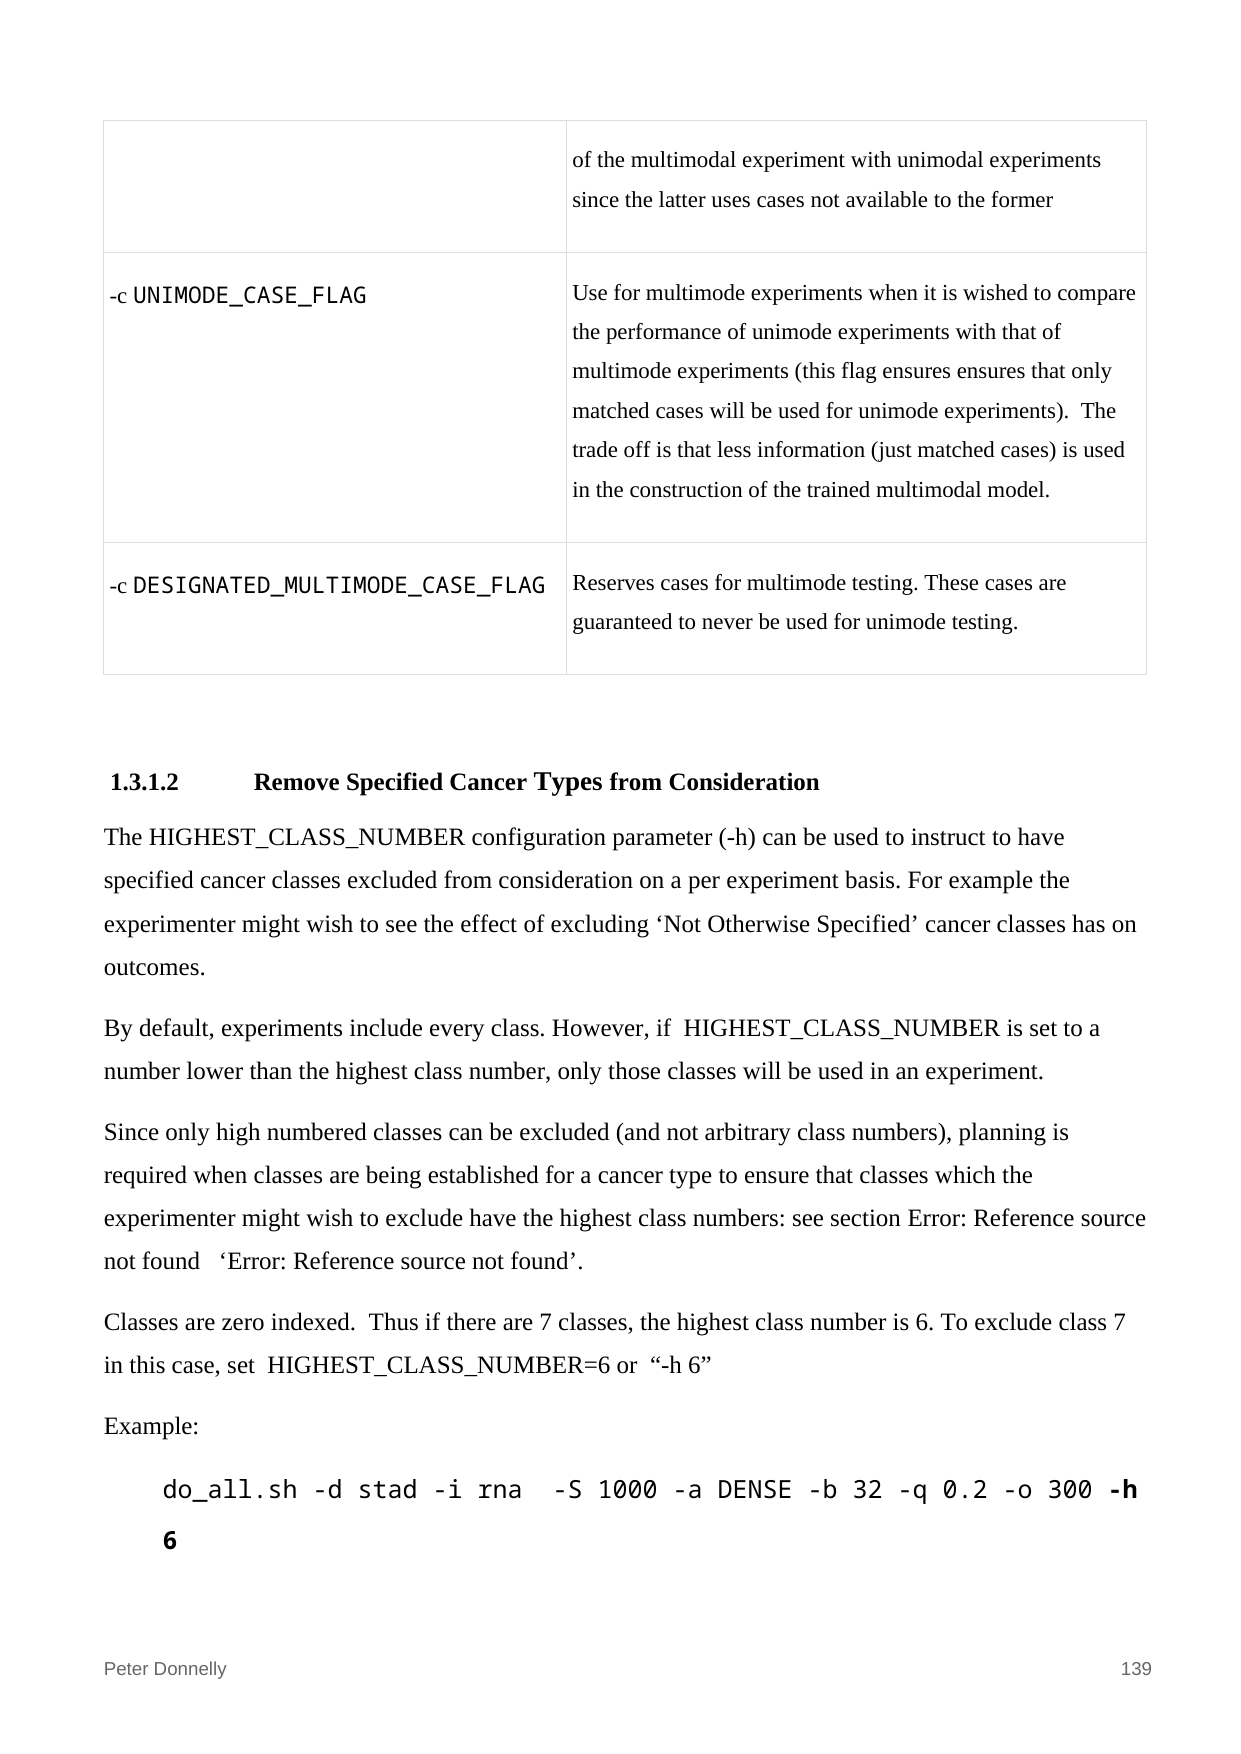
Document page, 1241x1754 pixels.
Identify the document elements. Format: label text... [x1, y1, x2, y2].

table_cell -c UNIMODE_CASE_FLAG [104, 253, 566, 542]
text Example: [103, 1411, 1146, 1439]
text Since only high numbered classes can be excluded (and not arbitrary class numbers), planning is required when classes are being established for a cancer type to ensure that classes which the experimenter might wish to exclude have the highest class numbers: see section Error: Reference source not found ‘Error: Reference source not found’. [103, 1117, 1146, 1275]
text The HIGHEST_CLASS_NUMBER configuration parameter (-h) can be used to instruct to have specified cancer classes excluded from consideration on a per experiment basis. For example the experimenter might wish to see the effect of excluding ‘Not Otherwise Specified’ cancer classes has on outcomes. [103, 822, 1146, 981]
table_cell [104, 121, 566, 252]
text By default, experiments include every class. However, if HIGHEST_CLASS_NUMBER is set to a number lower than the highest class number, only those classes will be used in an experiment. [103, 1013, 1146, 1084]
text do_all.sh -d stad -i rna -S 1000 -a DENSE -b 32 -q 0.2 -o 300 -h 6 [162, 1472, 1146, 1557]
table_cell Use for multimode experiments when it is wished to compare the performance of unimode experiments with that of multimode experiments (this flag ensures ensures that only matched cases will be used for unimode experiments). The trade off is that less information (just matched cases) is used in the construction of the trained multimodal model. [567, 253, 1146, 542]
table_cell Reserves cases for multimode testing. These cases are guaranteed to never be used for unimode testing. [567, 543, 1146, 674]
table_cell -c DESIGNATED_MULTIMODE_CASE_FLAG [104, 543, 566, 674]
text Classes are zero indexed. Thus if there are 7 classes, the highest class number is 6. To exclude class 7 in this case, set HIGHEST_CLASS_NUMBER=6 or “-h 6” [103, 1307, 1146, 1379]
table_cell of the multimodal experiment with unimodal experiments since the latter uses cases not available to the former [567, 121, 1146, 252]
subtitle Remove Specified Cancer Types from Consideration [103, 765, 1146, 796]
